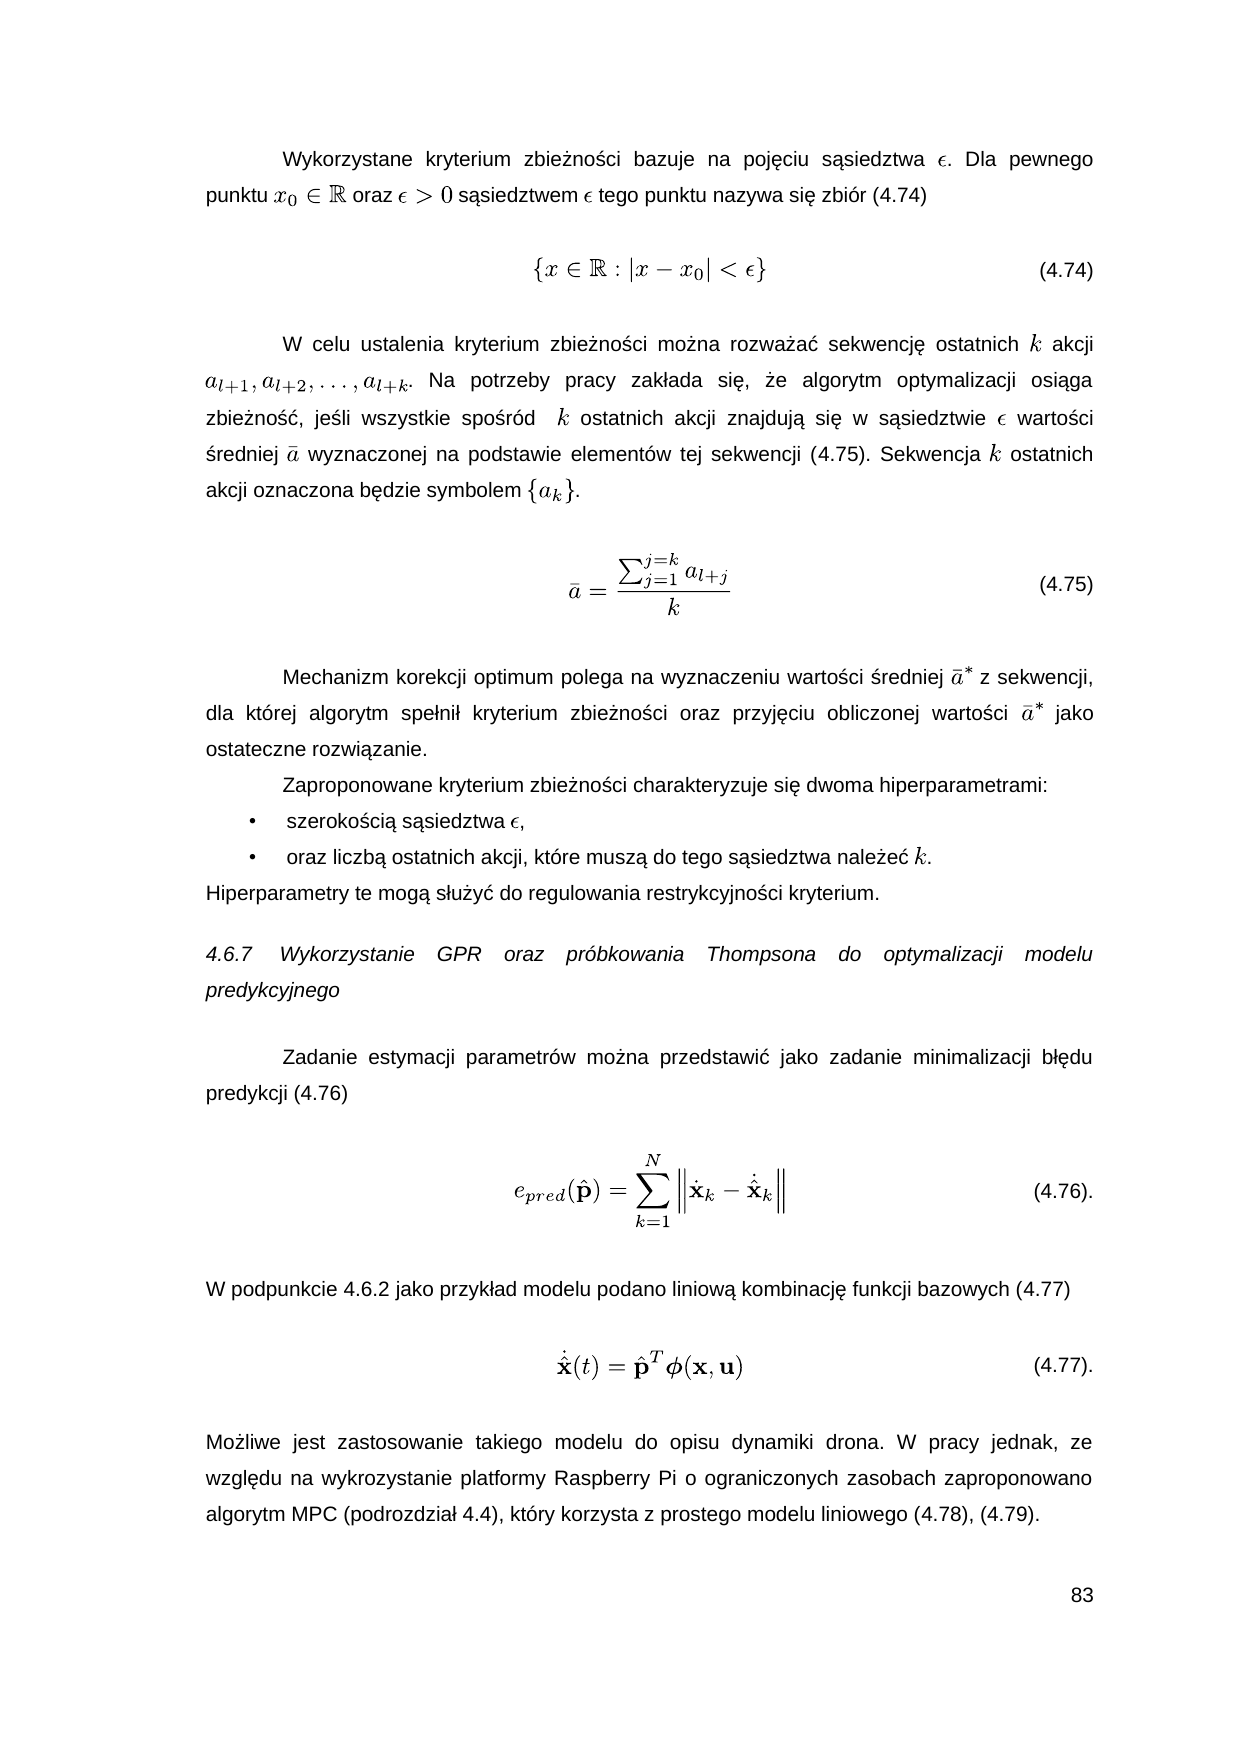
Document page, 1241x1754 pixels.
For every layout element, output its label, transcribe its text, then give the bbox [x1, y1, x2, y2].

text (4.76). [661, 1154, 1093, 1227]
list oraz liczbą ostatnich akcji, które muszą do tego sąsiedztwa należeć . [249, 845, 1093, 869]
text Mechanizm korekcji optimum polega na wyznaczeniu wartości średniej z sekwencji, dla której algorytm spełnił kryterium zbieżności oraz przyjęciu obliczonej wartości jako ostateczne rozwiązanie. [206, 665, 1093, 761]
text W celu ustalenia kryterium zbieżności można rozważać sekwencję ostatnich akcji . Na potrzeby pracy zakłada się, że algorytm optymalizacji osiąga zbieżność, jeśli wszystkie spośród ostatnich akcji znajdują się w sąsiedztwie wartości średniej wyznaczonej na podstawie elementów tej sekwencji (4.75). Sekwencja ostatnich akcji oznaczona będzie symbolem . [206, 332, 1093, 503]
text Możliwe jest zastosowanie takiego modelu do opisu dynamiki drona. W pracy jednak, ze względu na wykrozystanie platformy Raspberry Pi o ograniczonych zasobach zaproponowano algorytm MPC (podrozdział 4.4), który korzysta z prostego modelu liniowego (4.78), (4.79). [206, 1429, 1093, 1525]
text [206, 1350, 578, 1380]
text (4.74) [206, 256, 1093, 282]
subtitle Wykorzystanie GPR oraz próbkowania Thompsona do optymalizacji modelu predykcyjnego [206, 942, 1093, 1002]
text W podpunkcie 4.6.2 jako przykład modelu podano liniową kombinację funkcji bazowych (4.77) [206, 1277, 1093, 1301]
text [206, 553, 668, 615]
text Zaproponowane kryterium zbieżności charakteryzuje się dwoma hiperparametrami: [206, 773, 1093, 797]
text Wykorzystane kryterium zbieżności bazuje na pojęciu sąsiedztwa . Dla pewnego punktu oraz sąsiedztwem tego punktu nazywa się zbiór (4.74) [206, 147, 1093, 207]
text (4.75) [674, 553, 1093, 615]
list Hiperparametry te mogą służyć do regulowania restrykcyjności kryterium. [206, 881, 1093, 905]
text Zadanie estymacji parametrów można przedstawić jako zadanie minimalizacji błędu predykcji (4.76) [206, 1045, 1093, 1105]
text (4.77). [664, 1350, 1093, 1380]
list szerokością sąsiedztwa , [249, 809, 1093, 833]
text [206, 1154, 648, 1227]
